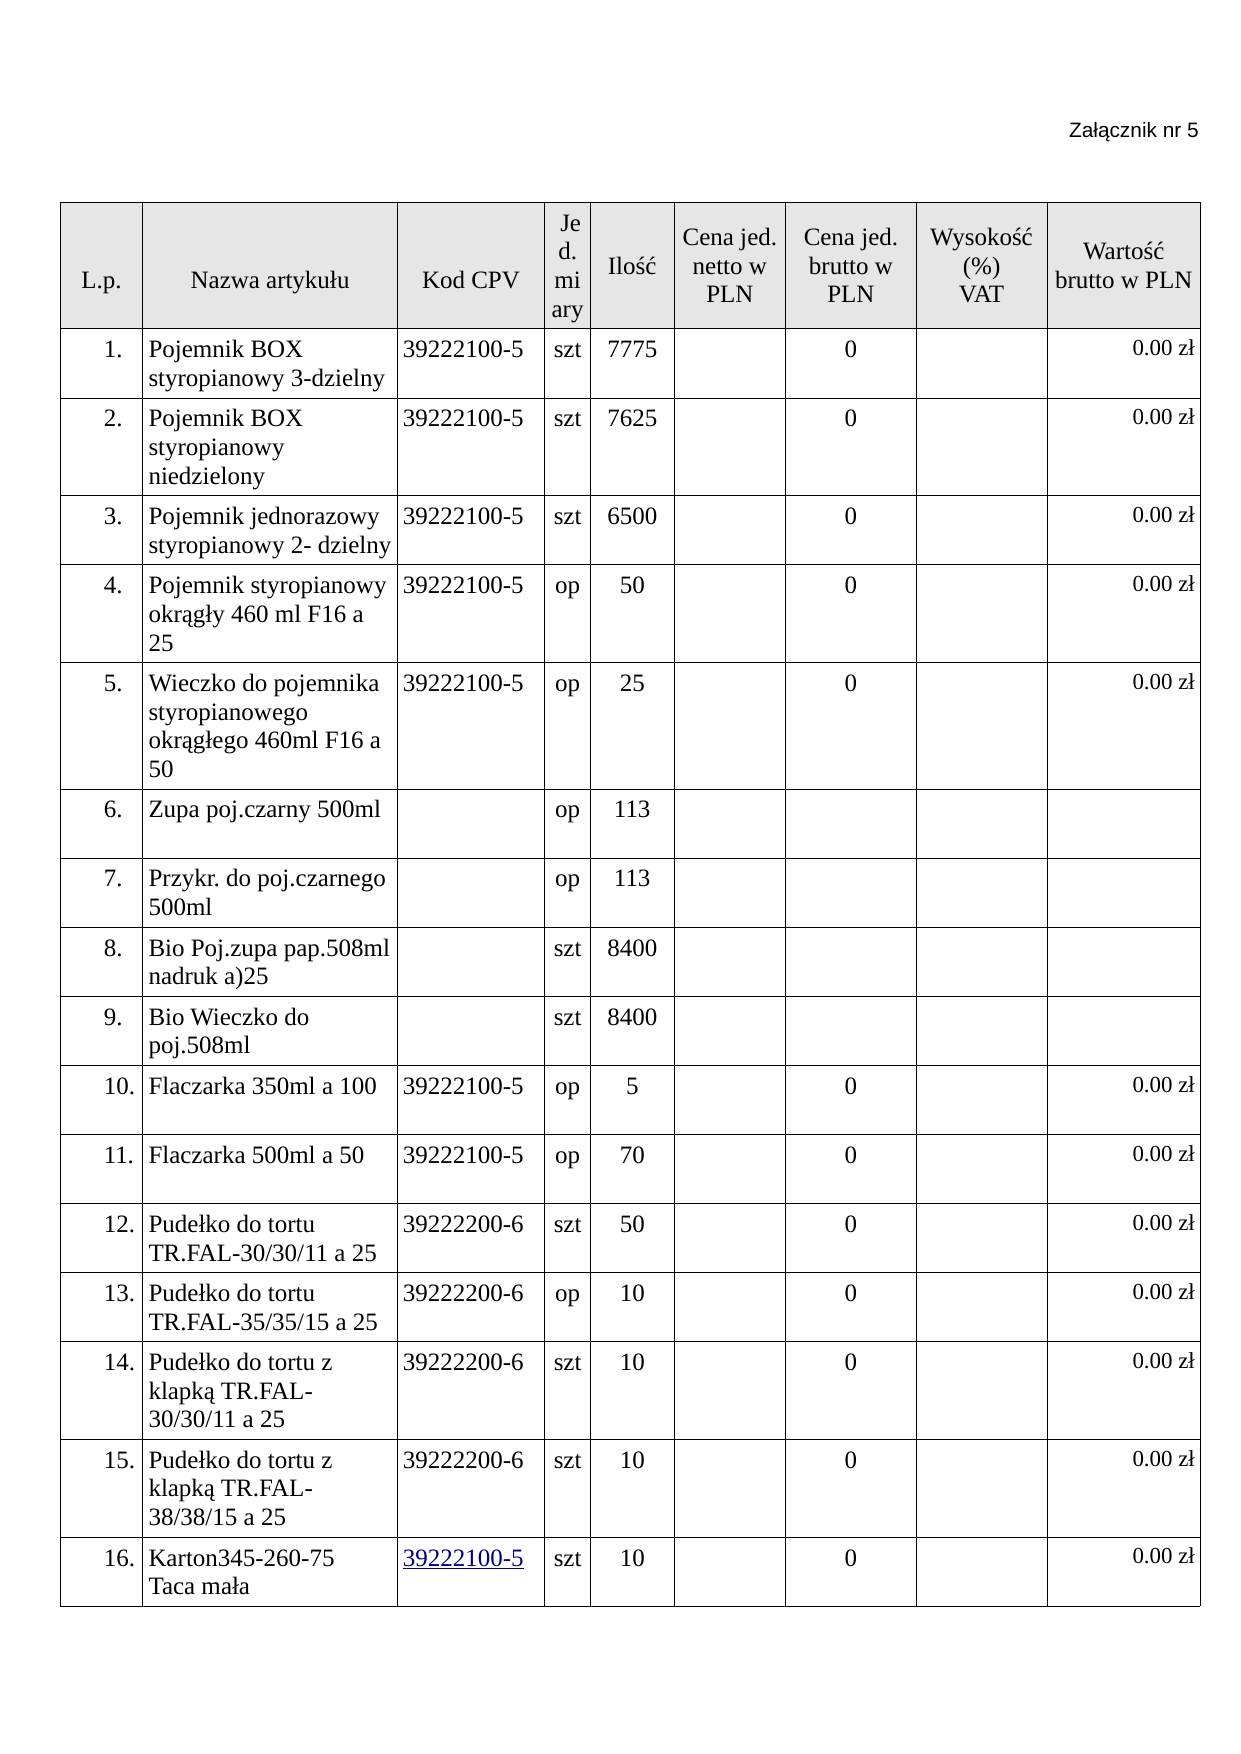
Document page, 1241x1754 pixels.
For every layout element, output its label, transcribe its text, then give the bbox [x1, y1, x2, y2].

table_cell [675, 399, 785, 495]
table_cell [675, 997, 785, 1065]
table_cell [675, 496, 785, 564]
table_cell Przykr. do poj.czarnego 500ml [143, 859, 397, 927]
table_cell 0,00 zł [1048, 329, 1200, 397]
table_cell 39222100-5 [398, 1538, 544, 1606]
table_cell 0,00 zł [1048, 1342, 1200, 1439]
table_cell 0 [786, 1342, 916, 1439]
table_cell [917, 663, 1047, 789]
table_cell [61, 1204, 142, 1272]
table_cell szt [545, 997, 590, 1065]
table_cell szt [545, 1440, 590, 1537]
table_cell [1048, 859, 1200, 927]
table_cell 5 [591, 1066, 674, 1134]
table_cell [675, 1538, 785, 1606]
table_cell [917, 1440, 1047, 1537]
table_cell op [545, 1135, 590, 1203]
table_cell 6500 [591, 496, 674, 564]
table_cell Karton345-260-75 Taca mała [143, 1538, 397, 1606]
table_cell 0 [786, 1204, 916, 1272]
table_header L.p. [61, 203, 142, 328]
table_cell 8400 [591, 997, 674, 1065]
table_header Jed. miary [545, 203, 590, 328]
table_cell 0 [786, 329, 916, 397]
table_cell 10 [591, 1273, 674, 1341]
table_cell 39222100-5 [398, 565, 544, 662]
table_cell 0 [786, 1066, 916, 1134]
table_cell Flaczarka 500ml a 50 [143, 1135, 397, 1203]
table_cell [917, 565, 1047, 662]
table_cell 39222100-5 [398, 1066, 544, 1134]
table_cell [61, 1135, 142, 1203]
table_cell [675, 1204, 785, 1272]
table_cell [1048, 997, 1200, 1065]
table_cell [786, 928, 916, 996]
table_cell szt [545, 399, 590, 495]
table_cell [675, 1342, 785, 1439]
table_cell Pojemnik BOX styropianowy 3-dzielny [143, 329, 397, 397]
table_cell [917, 329, 1047, 397]
table_cell [786, 859, 916, 927]
table_cell 39222100-5 [398, 399, 544, 495]
table_cell [917, 859, 1047, 927]
table_cell 7775 [591, 329, 674, 397]
table_cell [1048, 790, 1200, 858]
table_cell Zupa poj.czarny 500ml [143, 790, 397, 858]
table_cell 39222200-6 [398, 1342, 544, 1439]
table_cell 0,00 zł [1048, 1135, 1200, 1203]
table_cell [61, 859, 142, 927]
table_cell [917, 928, 1047, 996]
table_cell [917, 1204, 1047, 1272]
table_cell [675, 790, 785, 858]
table_cell op [545, 1273, 590, 1341]
table_header Ilość [591, 203, 674, 328]
table_cell [917, 1273, 1047, 1341]
table_cell 10 [591, 1342, 674, 1439]
table_cell 0 [786, 565, 916, 662]
table_cell Pojemnik jednorazowy styropianowy 2- dzielny [143, 496, 397, 564]
table_cell 113 [591, 859, 674, 927]
table_cell [398, 790, 544, 858]
table_cell [917, 1135, 1047, 1203]
table_cell 0 [786, 1135, 916, 1203]
table_cell [675, 1066, 785, 1134]
table_cell [917, 1538, 1047, 1606]
table_cell [61, 1066, 142, 1134]
table_cell 0,00 zł [1048, 663, 1200, 789]
table_cell [61, 1342, 142, 1439]
table_cell 39222100-5 [398, 663, 544, 789]
table_cell [917, 399, 1047, 495]
table_cell [61, 663, 142, 789]
table_cell szt [545, 496, 590, 564]
table_cell [61, 790, 142, 858]
table_header Nazwa artykułu [143, 203, 397, 328]
table_cell 0 [786, 1538, 916, 1606]
table_cell [675, 1135, 785, 1203]
table_cell op [545, 1066, 590, 1134]
table_cell [398, 997, 544, 1065]
table_cell 0 [786, 1273, 916, 1341]
table_cell 0 [786, 399, 916, 495]
table_cell 10 [591, 1538, 674, 1606]
table_cell [675, 663, 785, 789]
table_cell 50 [591, 1204, 674, 1272]
table_cell Pojemnik BOX styropianowy niedzielony [143, 399, 397, 495]
table_cell Pudełko do tortu z klapką TR.FAL-30/30/11 a 25 [143, 1342, 397, 1439]
table_cell [675, 928, 785, 996]
table_cell 0,00 zł [1048, 399, 1200, 495]
table_cell Wieczko do pojemnika styropianowego okrągłego 460ml F16 a 50 [143, 663, 397, 789]
table_header Wysokość (%) VAT [917, 203, 1047, 328]
table_cell [786, 790, 916, 858]
table_cell [675, 859, 785, 927]
table_cell [675, 565, 785, 662]
table_cell Pojemnik styropianowy okrągły 460 ml F16 a 25 [143, 565, 397, 662]
table_cell 0,00 zł [1048, 1066, 1200, 1134]
table_cell 70 [591, 1135, 674, 1203]
table_cell szt [545, 928, 590, 996]
table_cell [61, 399, 142, 495]
table_header Cena jed. brutto w PLN [786, 203, 916, 328]
table_cell 25 [591, 663, 674, 789]
table_cell Pudełko do tortu TR.FAL-35/35/15 a 25 [143, 1273, 397, 1341]
table_cell [786, 997, 916, 1065]
table_cell [675, 1440, 785, 1537]
table_cell 0 [786, 496, 916, 564]
table_cell [61, 1440, 142, 1537]
table_cell 39222100-5 [398, 329, 544, 397]
table_header Cena jed. netto w PLN [675, 203, 785, 328]
table_cell Bio Wieczko do poj.508ml [143, 997, 397, 1065]
table_cell szt [545, 1538, 590, 1606]
table_cell [61, 496, 142, 564]
table_cell [61, 997, 142, 1065]
table_cell 10 [591, 1440, 674, 1537]
table_cell 0,00 zł [1048, 565, 1200, 662]
table_cell 113 [591, 790, 674, 858]
table_cell Pudełko do tortu TR.FAL-30/30/11 a 25 [143, 1204, 397, 1272]
table_cell Pudełko do tortu z klapką TR.FAL-38/38/15 a 25 [143, 1440, 397, 1537]
table_cell op [545, 790, 590, 858]
table_cell szt [545, 1204, 590, 1272]
table_cell 39222100-5 [398, 496, 544, 564]
table_cell Flaczarka 350ml a 100 [143, 1066, 397, 1134]
table_cell [61, 928, 142, 996]
table_cell [675, 1273, 785, 1341]
table_cell [398, 928, 544, 996]
table_cell 39222100-5 [398, 1135, 544, 1203]
table_cell 39222200-6 [398, 1440, 544, 1537]
table_header Wartość brutto w PLN [1048, 203, 1200, 328]
table_cell 0,00 zł [1048, 1204, 1200, 1272]
table_cell 0,00 zł [1048, 496, 1200, 564]
table_cell [61, 1273, 142, 1341]
table_cell 39222200-6 [398, 1204, 544, 1272]
table_cell 0 [786, 1440, 916, 1537]
table_cell 0 [786, 663, 916, 789]
table_cell [917, 997, 1047, 1065]
table_cell 8400 [591, 928, 674, 996]
table_cell [61, 329, 142, 397]
table_cell [61, 1538, 142, 1606]
table_cell [917, 790, 1047, 858]
table_cell 0,00 zł [1048, 1273, 1200, 1341]
table_cell op [545, 565, 590, 662]
table_cell szt [545, 1342, 590, 1439]
table_cell op [545, 663, 590, 789]
table_header Kod CPV [398, 203, 544, 328]
table_cell 50 [591, 565, 674, 662]
table_cell [917, 1342, 1047, 1439]
table_cell [1048, 928, 1200, 996]
table_cell [398, 859, 544, 927]
table_cell op [545, 859, 590, 927]
table_cell Bio Poj.zupa pap.508ml nadruk a)25 [143, 928, 397, 996]
table_cell szt [545, 329, 590, 397]
table_cell [917, 1066, 1047, 1134]
table_cell [917, 496, 1047, 564]
table_cell [61, 565, 142, 662]
table_cell [675, 329, 785, 397]
table_cell 39222200-6 [398, 1273, 544, 1341]
table_cell 0,00 zł [1048, 1440, 1200, 1537]
table_cell 7625 [591, 399, 674, 495]
table_cell 0,00 zł [1048, 1538, 1200, 1606]
